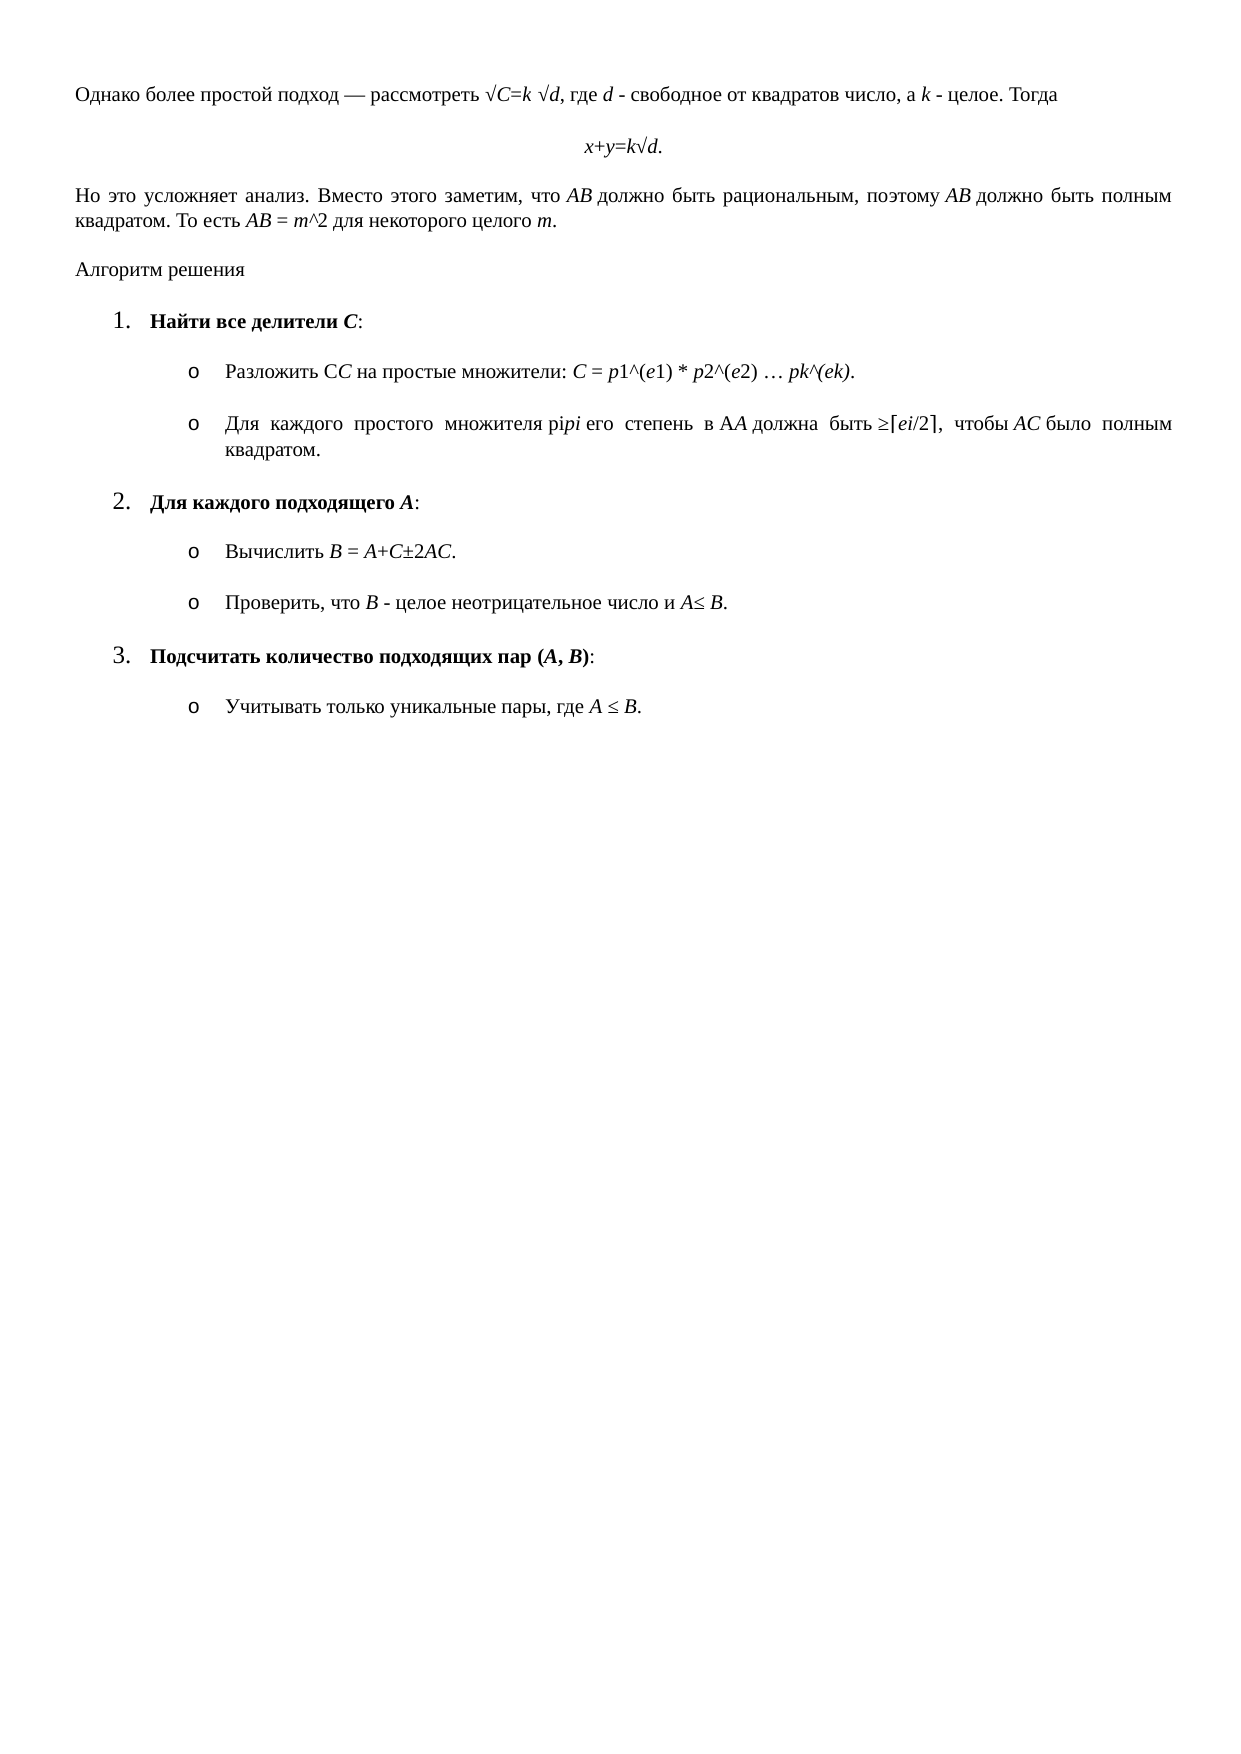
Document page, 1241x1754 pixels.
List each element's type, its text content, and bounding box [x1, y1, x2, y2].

text x+y=k√d​. [75, 134, 1172, 158]
text Алгоритм решения [75, 257, 1172, 281]
list Подсчитать количество подходящих пар (A, B): [112, 640, 1172, 669]
list Для каждого подходящего A: [112, 486, 1172, 515]
list Для каждого простого множителя pipi​ его степень в AA должна быть ≥⌈ei​/2⌉, чтобы AC было полным квадратом. [187, 409, 1172, 461]
list Учитывать только уникальные пары, где A ≤ B. [187, 694, 1172, 719]
list Разложить CC на простые множители: C = p1^(e1)​ * ​p2^(e2) ​​… pk^(ek)​​. [187, 359, 1172, 384]
text Но это усложняет анализ. Вместо этого заметим, что AB​ должно быть рациональным, поэтому AB должно быть полным квадратом. То есть AB = m^2 для некоторого целого m. [75, 183, 1172, 232]
list Найти все делители C: [112, 305, 1172, 334]
list Вычислить B = A+C±2AC​. [187, 539, 1172, 565]
list Проверить, что B - целое неотрицательное число и A≤ B. [187, 590, 1172, 616]
text Однако более простой подход — рассмотреть √C​=k √d​, где d - свободное от квадратов число, а k - целое. Тогда [75, 75, 1172, 109]
